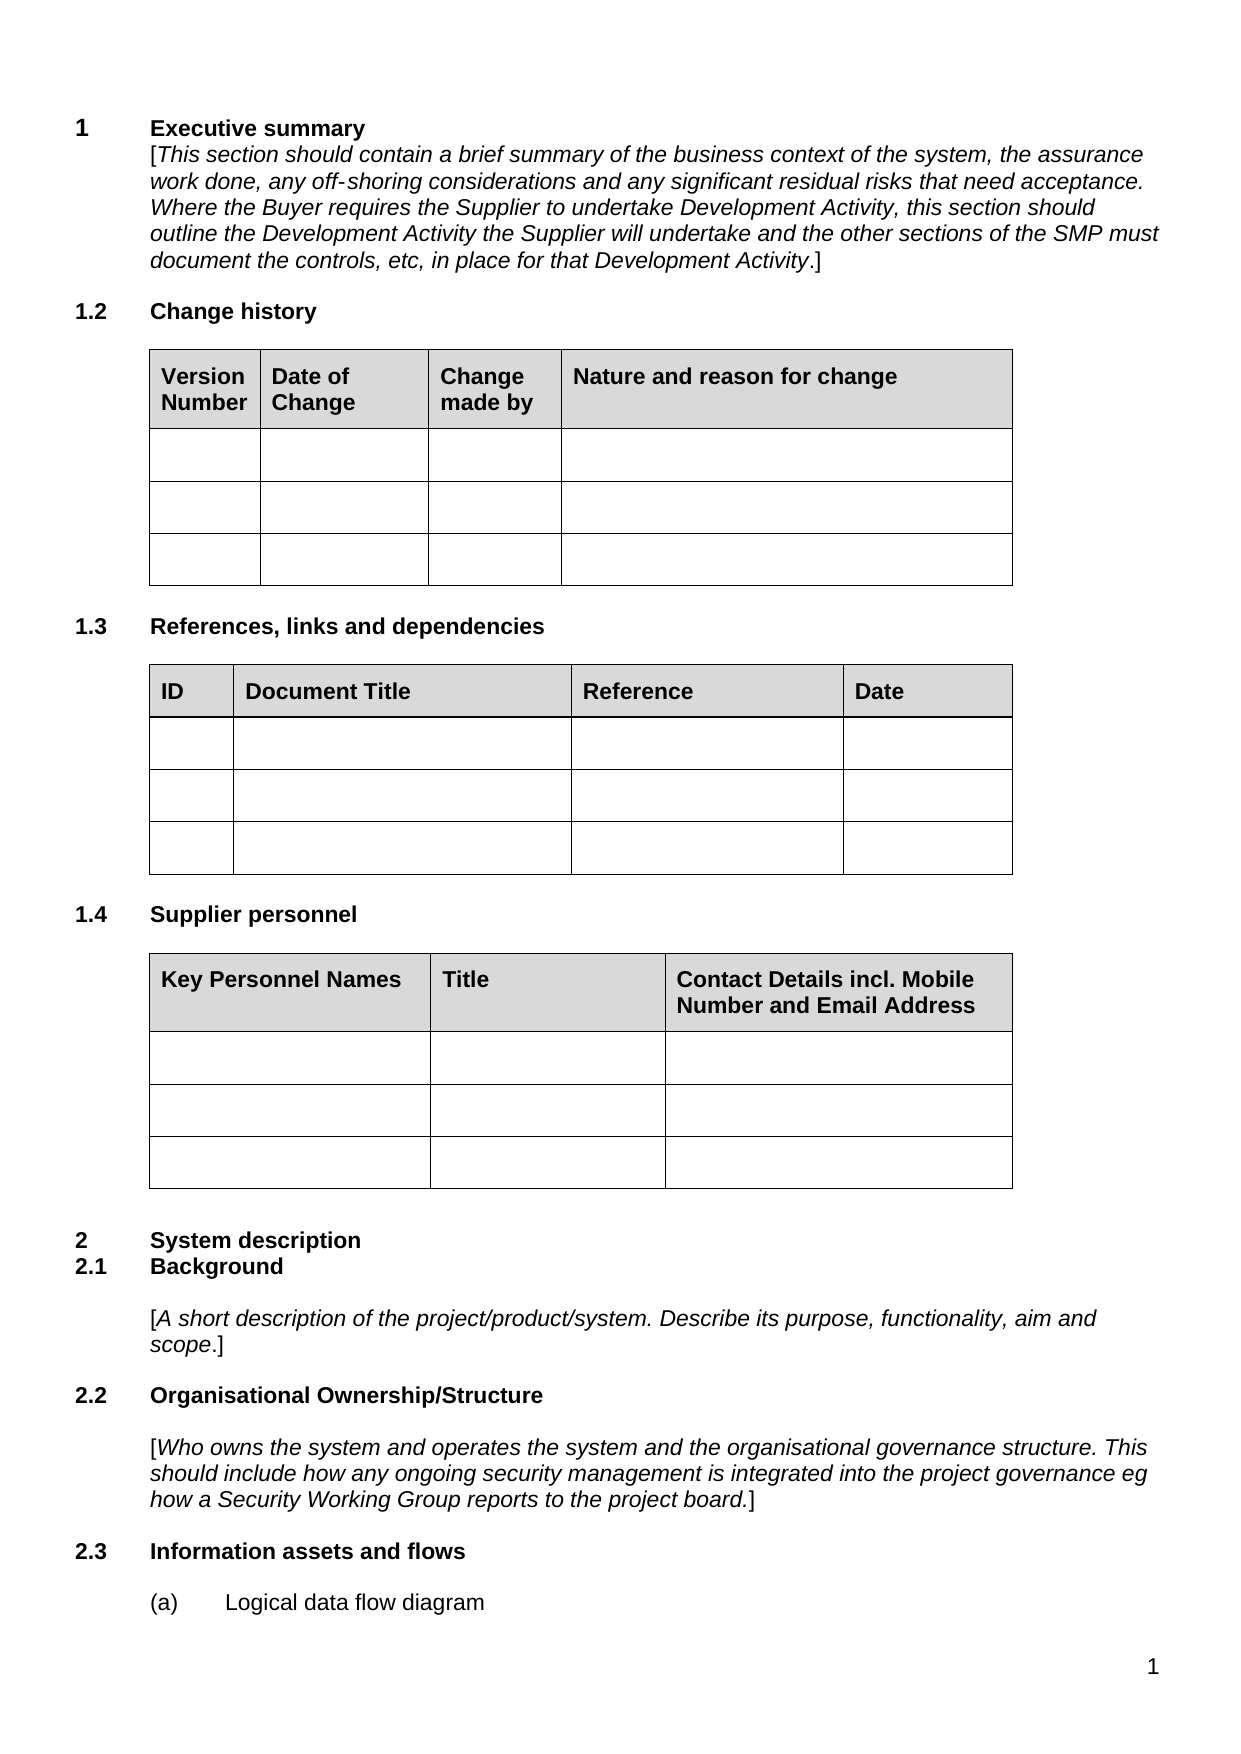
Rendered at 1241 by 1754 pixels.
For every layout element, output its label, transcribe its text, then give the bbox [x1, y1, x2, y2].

table_cell [234, 770, 571, 821]
list [This section should contain a brief summary of the business context of the system, the assurance work done, any off‑shoring considerations and any significant residual risks that need acceptance. Where the Buyer requires the Supplier to undertake Development Activity, this section should outline the Development Activity the Supplier will undertake and the other sections of the SMP must document the controls, etc, in place for that Development Activity.] [150, 141, 1165, 273]
table_cell [562, 482, 1012, 533]
table_cell [572, 822, 843, 874]
table_cell [572, 718, 843, 769]
table_cell [431, 1085, 665, 1136]
table_header Version Number [150, 350, 260, 428]
table_cell [572, 770, 843, 821]
table_cell [261, 429, 428, 481]
table_cell [431, 1137, 665, 1188]
list Supplier personnel [75, 901, 1165, 927]
table_cell [431, 1032, 665, 1083]
table_cell [666, 1032, 1012, 1083]
table_cell [150, 534, 260, 585]
table_cell [562, 429, 1012, 481]
list System description [75, 1227, 1165, 1253]
table_header Contact Details incl. Mobile Number and Email Address [666, 954, 1012, 1031]
list Logical data flow diagram [150, 1589, 1165, 1615]
table_header Title [431, 954, 665, 1031]
table_header Date [844, 665, 1012, 716]
table_cell [844, 718, 1012, 769]
table_cell [150, 482, 260, 533]
list Background [75, 1253, 1165, 1279]
table_cell [150, 1137, 430, 1188]
list Executive summary [75, 112, 1165, 141]
table_cell [234, 718, 571, 769]
list Organisational Ownership/Structure [75, 1382, 1165, 1409]
table_header Reference [572, 665, 843, 716]
table_header Nature and reason for change [562, 350, 1012, 428]
table_cell [150, 1085, 430, 1136]
table_cell [666, 1085, 1012, 1136]
table_header ID [150, 665, 233, 716]
table_header Key Personnel Names [150, 954, 430, 1031]
table_cell [150, 1032, 430, 1083]
table_cell [666, 1137, 1012, 1188]
list Change history [75, 298, 1165, 324]
table_cell [150, 822, 233, 874]
table_cell [261, 482, 428, 533]
list [Who owns the system and operates the system and the organisational governance structure. This should include how any ongoing security management is integrated into the project governance eg how a Security Working Group reports to the project board.] [150, 1434, 1165, 1513]
table_cell [261, 534, 428, 585]
table_header Document Title [234, 665, 571, 716]
list Information assets and flows [75, 1538, 1165, 1564]
table_cell [844, 822, 1012, 874]
table_cell [150, 770, 233, 821]
table_cell [429, 429, 561, 481]
table_cell [844, 770, 1012, 821]
list [A short description of the project/product/system. Describe its purpose, functionality, aim and scope.] [150, 1304, 1165, 1357]
table_cell [429, 534, 561, 585]
table_cell [150, 429, 260, 481]
list References, links and dependencies [75, 613, 1165, 639]
table_cell [234, 822, 571, 874]
table_header Change made by [429, 350, 561, 428]
table_cell [150, 718, 233, 769]
table_cell [562, 534, 1012, 585]
table_header Date of Change [261, 350, 428, 428]
table_cell [429, 482, 561, 533]
